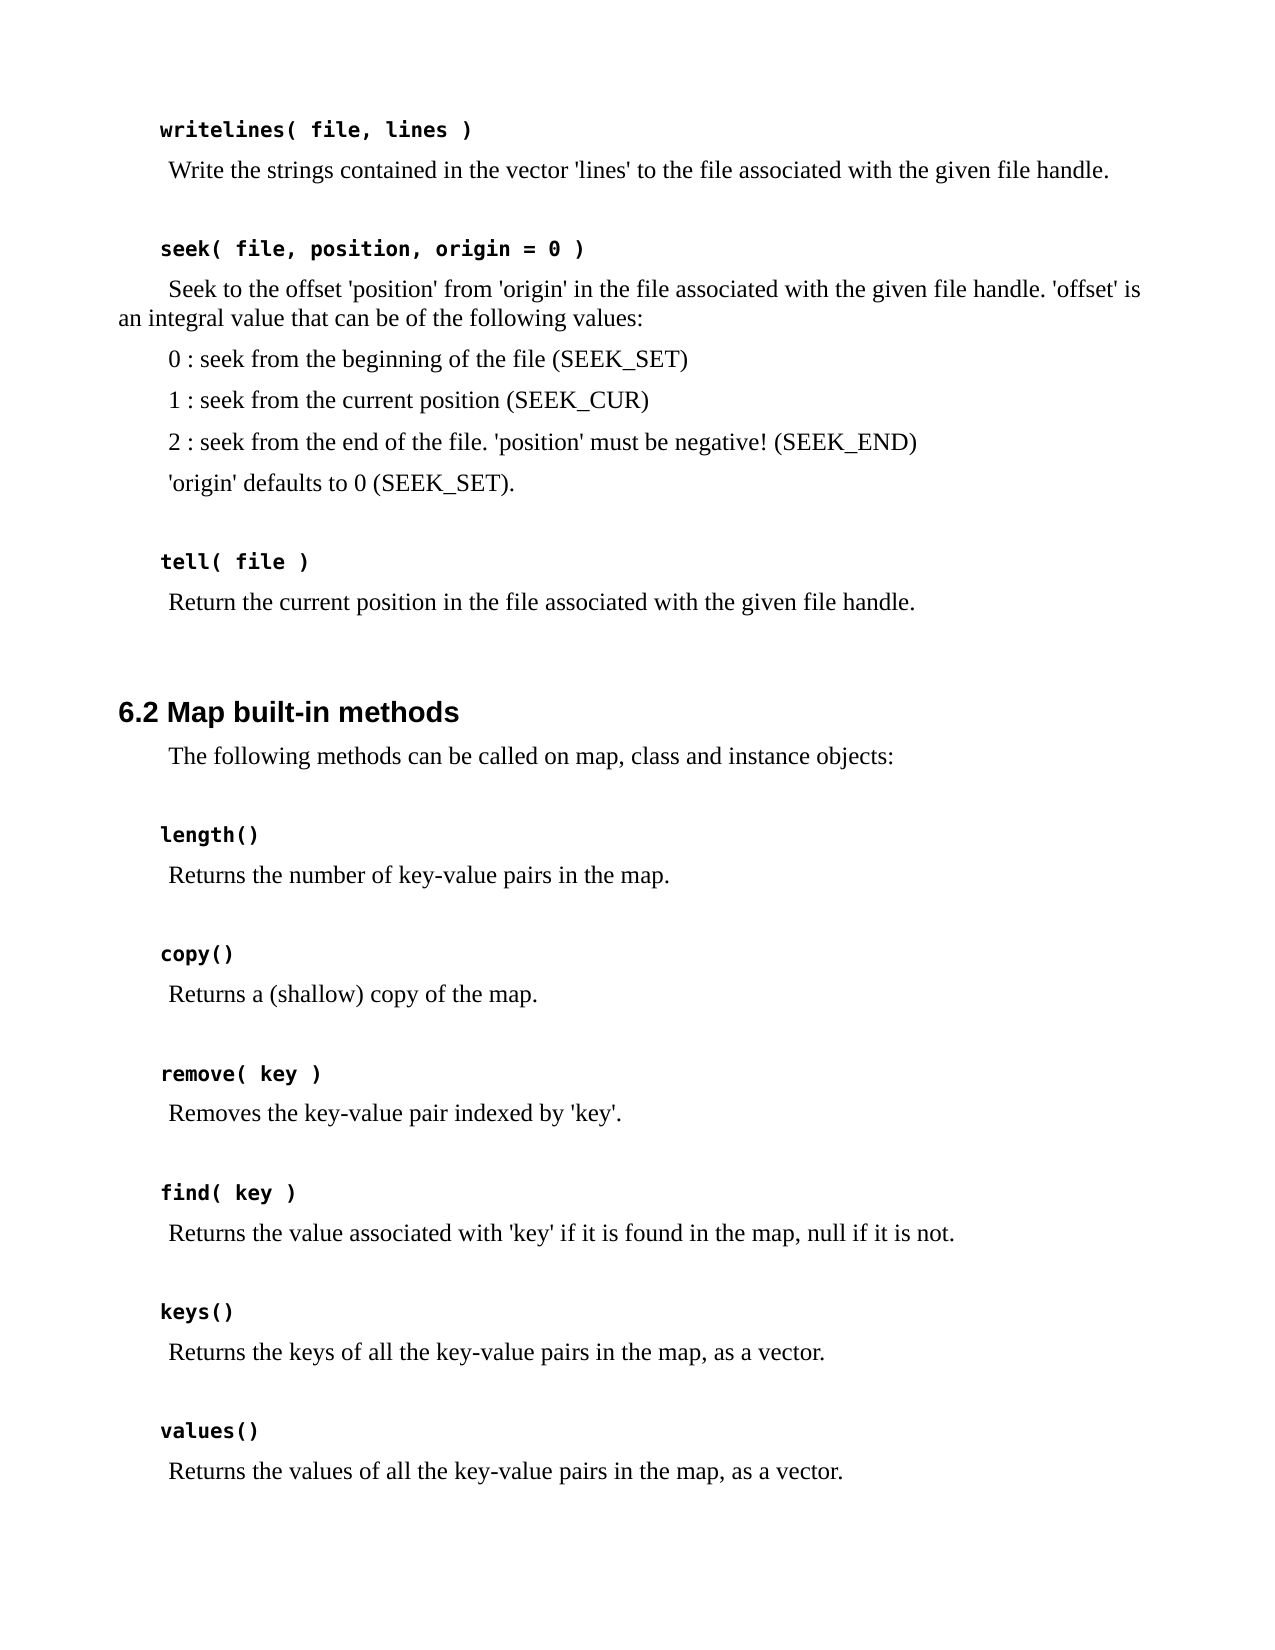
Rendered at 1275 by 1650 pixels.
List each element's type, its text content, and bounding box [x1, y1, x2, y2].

text 0 : seek from the beginning of the file (SEEK_SET) [118, 344, 1157, 373]
text seek( file, position, origin = 0 ) [118, 237, 1157, 262]
text Write the strings contained in the vector 'lines' to the file associated with the given file handle. [118, 155, 1157, 184]
text 1 : seek from the current position (SEEK_CUR) [118, 385, 1157, 414]
text Returns the values of all the key-value pairs in the map, as a vector. [118, 1456, 1157, 1485]
subtitle 6.2 Map built-in methods [118, 695, 1157, 728]
text remove( key ) [118, 1062, 1157, 1086]
text Returns the number of key-value pairs in the map. [118, 860, 1157, 889]
text 'origin' defaults to 0 (SEEK_SET). [118, 468, 1157, 497]
text Removes the key-value pair indexed by 'key'. [118, 1098, 1157, 1127]
text find( key ) [118, 1181, 1157, 1205]
text The following methods can be called on map, class and instance objects: [118, 741, 1157, 769]
text values() [118, 1419, 1157, 1444]
text keys() [118, 1300, 1157, 1324]
text copy() [118, 942, 1157, 967]
text Return the current position in the file associated with the given file handle. [118, 587, 1157, 616]
text tell( file ) [118, 550, 1157, 575]
text Seek to the offset 'position' from 'origin' in the file associated with the given file handle. 'offset' is an integral value that can be of the following values: [118, 274, 1157, 332]
text 2 : seek from the end of the file. 'position' must be negative! (SEEK_END) [118, 427, 1157, 455]
text Returns a (shallow) copy of the map. [118, 979, 1157, 1008]
text length() [118, 823, 1157, 847]
text writelines( file, lines ) [118, 118, 1157, 142]
text Returns the value associated with 'key' if it is found in the map, null if it is not. [118, 1218, 1157, 1247]
text Returns the keys of all the key-value pairs in the map, as a vector. [118, 1337, 1157, 1366]
